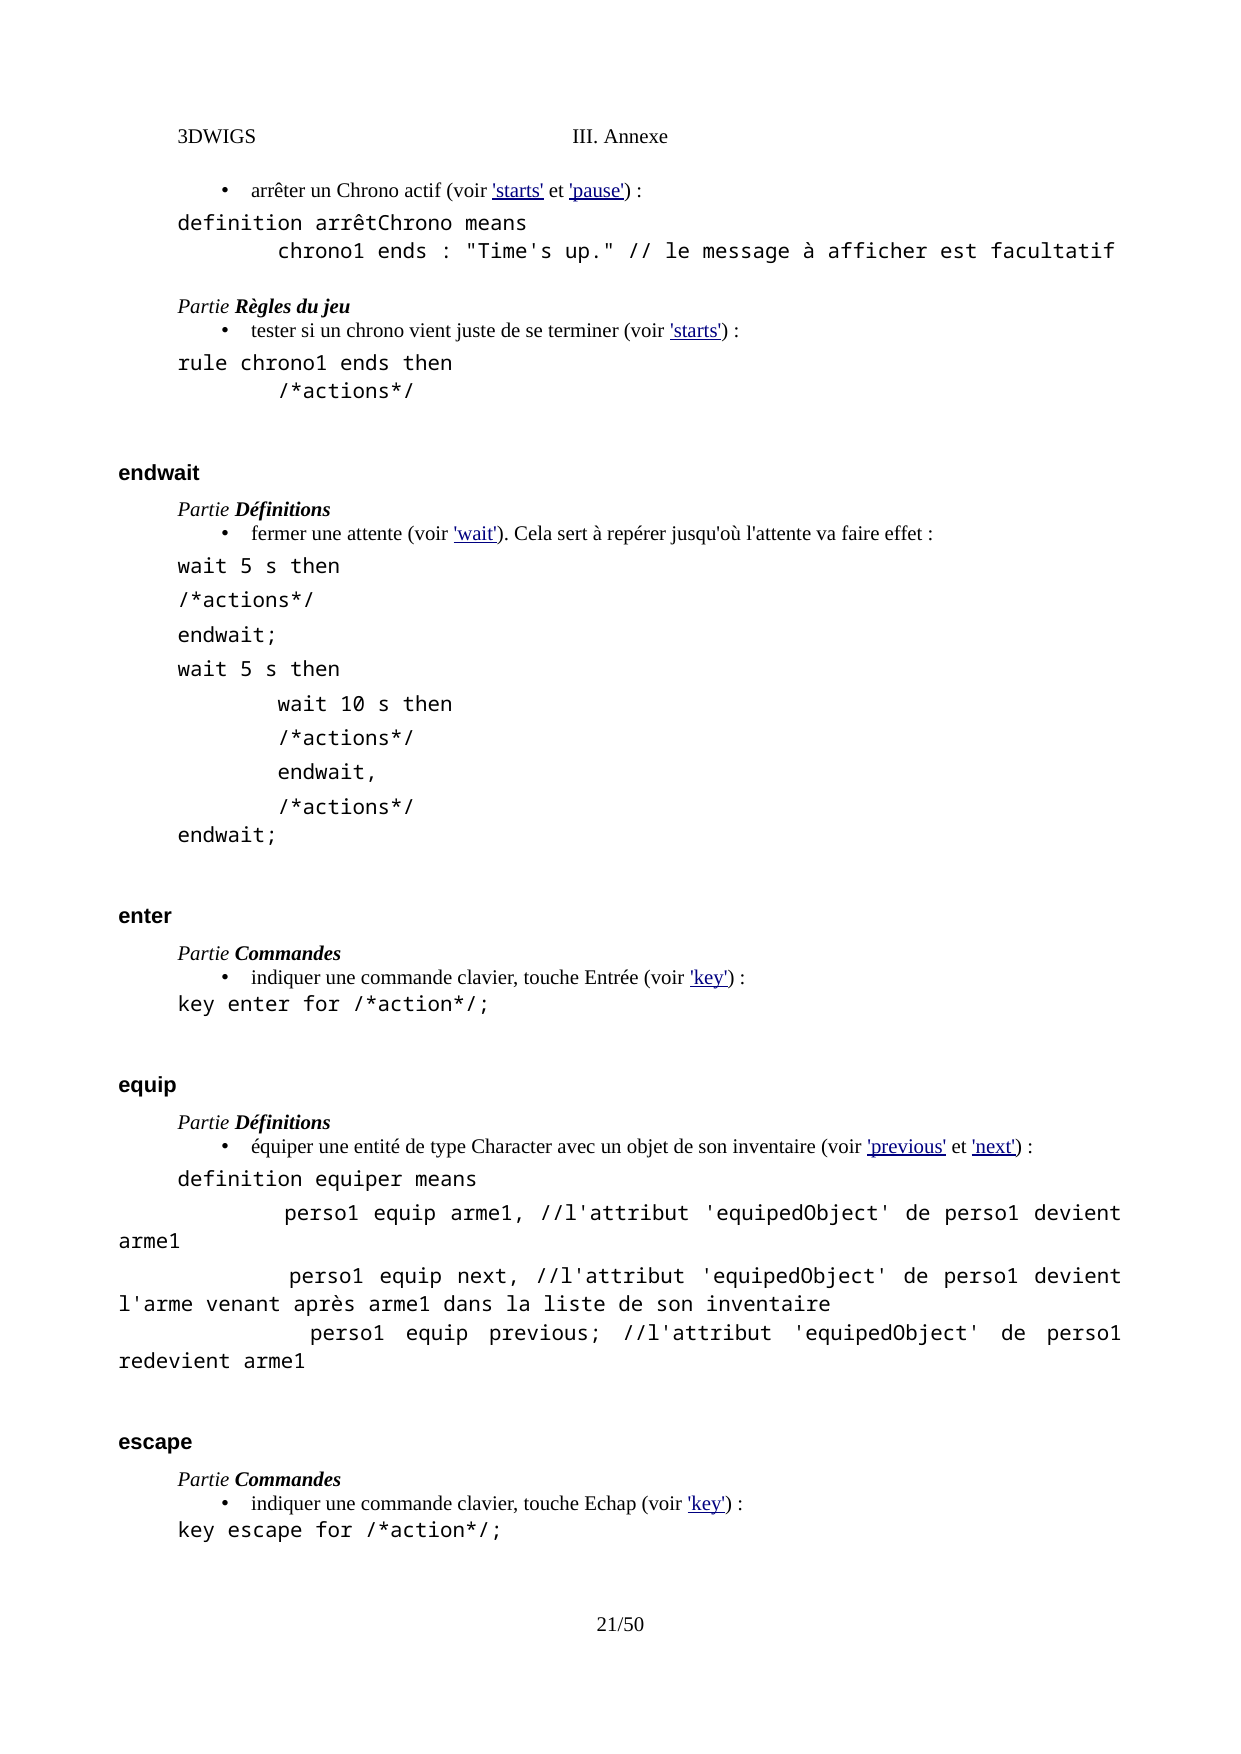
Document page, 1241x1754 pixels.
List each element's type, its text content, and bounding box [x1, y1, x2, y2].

text key enter for /*action*/; [118, 989, 1122, 1017]
text key escape for /*action*/; [118, 1515, 1122, 1543]
subtitle equip [118, 1072, 1122, 1097]
subtitle endwait [118, 459, 1122, 484]
text Partie Commandes [118, 941, 1122, 965]
list indiquer une commande clavier, touche Entrée (voir 'key') : [162, 965, 1122, 989]
text /*actions*/ [118, 376, 1122, 405]
list arrêter un Chrono actif (voir 'starts' et 'pause') : [162, 178, 1122, 202]
text endwait; [118, 820, 1122, 849]
text /*actions*/ [118, 586, 1122, 614]
text Partie Définitions [118, 1109, 1122, 1134]
list tester si un chrono vient juste de se terminer (voir 'starts') : [162, 318, 1122, 342]
text endwait, [118, 757, 1122, 786]
text wait 10 s then [118, 689, 1122, 717]
text /*actions*/ [118, 792, 1122, 820]
text definition arrêtChrono means [118, 208, 1122, 236]
text perso1 equip next, //l'attribut 'equipedObject' de perso1 devient l'arme venant après arme1 dans la liste de son inventaire [118, 1261, 1122, 1318]
text Partie Définitions [118, 497, 1122, 521]
list fermer une attente (voir 'wait'). Cela sert à repérer jusqu'où l'attente va faire effet : [162, 521, 1122, 545]
text endwait; [118, 620, 1122, 648]
subtitle escape [118, 1429, 1122, 1454]
list indiquer une commande clavier, touche Echap (voir 'key') : [162, 1491, 1122, 1515]
text wait 5 s then [118, 551, 1122, 579]
text perso1 equip previous; //l'attribut 'equipedObject' de perso1 redevient arme1 [118, 1318, 1122, 1374]
text chrono1 ends : "Time's up." // le message à afficher est facultatif [118, 236, 1122, 264]
list équiper une entité de type Character avec un objet de son inventaire (voir 'previous' et 'next') : [162, 1134, 1122, 1158]
text definition equiper means [118, 1164, 1122, 1192]
text rule chrono1 ends then [118, 348, 1122, 376]
text Partie Commandes [118, 1467, 1122, 1491]
subtitle enter [118, 903, 1122, 928]
text Partie Règles du jeu [118, 294, 1122, 318]
text wait 5 s then [118, 654, 1122, 683]
text /*actions*/ [118, 723, 1122, 751]
text perso1 equip arme1, //l'attribut 'equipedObject' de perso1 devient arme1 [118, 1198, 1122, 1255]
